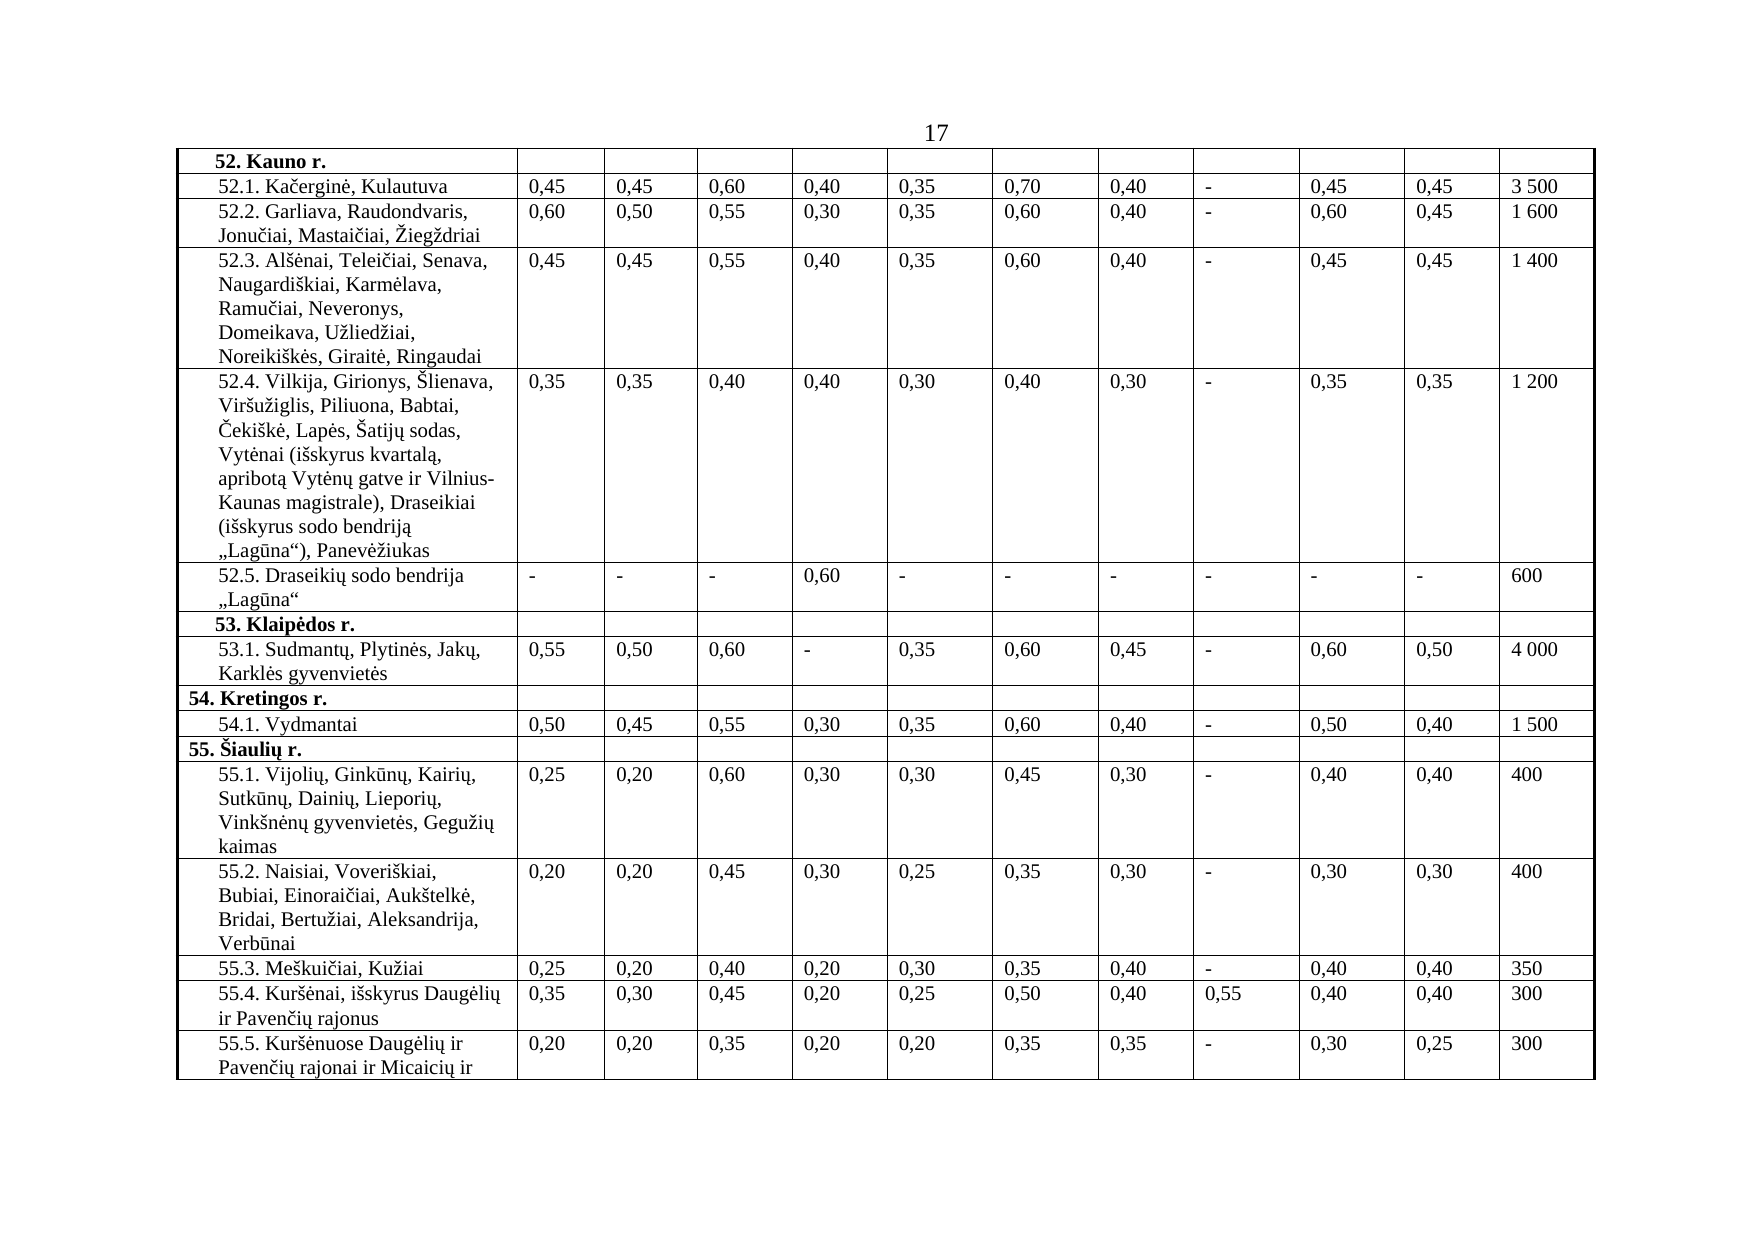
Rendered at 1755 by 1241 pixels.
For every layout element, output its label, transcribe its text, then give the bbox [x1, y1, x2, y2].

table_cell - [1194, 369, 1299, 562]
table_cell 53. Klaipėdos r. [179, 612, 517, 636]
table_cell 0,55 [698, 248, 792, 368]
table_cell [1099, 612, 1193, 636]
table_cell 0,25 [888, 859, 992, 955]
table_cell [888, 612, 992, 636]
table_cell - [793, 637, 887, 685]
table_cell [605, 612, 697, 636]
table_cell 0,45 [698, 981, 792, 1029]
table_cell 0,40 [793, 174, 887, 198]
table_cell [993, 612, 1098, 636]
table_cell 0,60 [993, 711, 1098, 736]
table_cell 0,60 [1300, 637, 1404, 685]
table_cell 1 400 [1500, 248, 1593, 368]
table_cell 0,60 [993, 248, 1098, 368]
table_cell [793, 737, 887, 761]
table_cell 0,20 [605, 762, 697, 858]
table_cell - [1405, 563, 1499, 611]
table_cell 0,25 [518, 762, 604, 858]
table_cell 0,60 [1300, 199, 1404, 247]
table_cell 400 [1500, 762, 1593, 858]
table_cell 0,55 [698, 199, 792, 247]
table_cell [1300, 737, 1404, 761]
table_cell 0,35 [518, 981, 604, 1029]
table_cell - [1194, 956, 1299, 980]
table_cell [1194, 149, 1299, 173]
table_cell - [1194, 248, 1299, 368]
table_cell 0,35 [1405, 369, 1499, 562]
table_cell [793, 149, 887, 173]
table_cell - [1194, 174, 1299, 198]
table_cell [993, 686, 1098, 710]
table_cell 55.1. Vijolių, Ginkūnų, Kairių, Sutkūnų, Dainių, Lieporių, Vinkšnėnų gyvenvietės, Gegužių kaimas [179, 762, 517, 858]
table_cell [698, 686, 792, 710]
table_cell [793, 612, 887, 636]
table_cell - [1194, 1031, 1299, 1079]
table_cell - [1194, 762, 1299, 858]
table_cell 0,20 [793, 981, 887, 1029]
table_cell [605, 149, 697, 173]
table_cell 0,40 [1099, 956, 1193, 980]
table_cell 0,30 [793, 199, 887, 247]
table_cell 0,40 [793, 369, 887, 562]
table_cell 0,25 [518, 956, 604, 980]
table_cell [1500, 149, 1593, 173]
table_cell [518, 686, 604, 710]
table_cell 0,45 [605, 174, 697, 198]
table_cell [698, 149, 792, 173]
table_cell [1500, 612, 1593, 636]
table_cell [1300, 612, 1404, 636]
table_cell 0,55 [518, 637, 604, 685]
table_cell 0,50 [993, 981, 1098, 1029]
table_cell 0,40 [1405, 711, 1499, 736]
table_cell 0,45 [1405, 248, 1499, 368]
table_cell 0,30 [605, 981, 697, 1029]
table_cell 0,35 [993, 859, 1098, 955]
table_cell 0,30 [1405, 859, 1499, 955]
table_cell 0,30 [1099, 762, 1193, 858]
table_cell 0,40 [1405, 981, 1499, 1029]
table_cell 4 000 [1500, 637, 1593, 685]
table_cell 0,30 [888, 956, 992, 980]
table_cell 0,45 [698, 859, 792, 955]
table_cell 0,20 [793, 1031, 887, 1079]
table_cell 0,35 [1099, 1031, 1193, 1079]
table_cell 0,35 [518, 369, 604, 562]
table_cell 0,45 [605, 711, 697, 736]
table_cell 0,30 [1099, 369, 1193, 562]
table_cell 0,35 [888, 711, 992, 736]
table_cell [1099, 149, 1193, 173]
table_cell [1194, 686, 1299, 710]
table_cell 0,35 [993, 1031, 1098, 1079]
table_cell 0,35 [1300, 369, 1404, 562]
table_cell 0,40 [1099, 199, 1193, 247]
table_cell 0,60 [993, 637, 1098, 685]
table_cell [1194, 612, 1299, 636]
table_cell 0,60 [698, 637, 792, 685]
table_cell - [1194, 637, 1299, 685]
table_cell - [993, 563, 1098, 611]
table_cell [1405, 149, 1499, 173]
table_cell 0,20 [518, 1031, 604, 1079]
table_cell 54.1. Vydmantai [179, 711, 517, 736]
table_cell 55.5. Kuršėnuose Daugėlių ir Pavenčių rajonai ir Micaicių ir [179, 1031, 517, 1079]
table_cell 0,40 [698, 369, 792, 562]
table_cell 0,40 [1405, 956, 1499, 980]
table_cell 0,40 [1099, 174, 1193, 198]
table_cell [518, 612, 604, 636]
table_cell [993, 149, 1098, 173]
table_cell 55.4. Kuršėnai, išskyrus Daugėlių ir Pavenčių rajonus [179, 981, 517, 1029]
table_cell - [698, 563, 792, 611]
table_cell 0,45 [1405, 199, 1499, 247]
table_cell [888, 686, 992, 710]
table_cell 0,30 [888, 369, 992, 562]
table_cell 0,20 [518, 859, 604, 955]
table_cell 53.1. Sudmantų, Plytinės, Jakų, Karklės gyvenvietės [179, 637, 517, 685]
table_cell [698, 737, 792, 761]
table_cell 0,40 [1099, 248, 1193, 368]
table_cell 0,20 [605, 859, 697, 955]
table_cell 0,50 [605, 199, 697, 247]
table_cell 0,50 [1300, 711, 1404, 736]
table_cell 0,50 [1405, 637, 1499, 685]
table_cell 0,45 [518, 174, 604, 198]
table_cell 1 500 [1500, 711, 1593, 736]
table_cell 300 [1500, 1031, 1593, 1079]
table_cell [1500, 737, 1593, 761]
table_cell 0,30 [1300, 859, 1404, 955]
table_cell - [1194, 711, 1299, 736]
table_cell 0,40 [1300, 981, 1404, 1029]
table_cell - [1194, 199, 1299, 247]
table_cell - [888, 563, 992, 611]
table_cell 54. Kretingos r. [179, 686, 517, 710]
table_cell 0,45 [993, 762, 1098, 858]
table_cell 0,25 [1405, 1031, 1499, 1079]
table_cell 52.5. Draseikių sodo bendrija „Lagūna“ [179, 563, 517, 611]
table_cell 1 200 [1500, 369, 1593, 562]
table_cell 0,30 [793, 859, 887, 955]
table_cell [993, 737, 1098, 761]
table_cell [518, 737, 604, 761]
table_cell 0,35 [888, 248, 992, 368]
table_cell [1500, 686, 1593, 710]
table_cell 0,40 [1099, 981, 1193, 1029]
table_cell 0,35 [888, 637, 992, 685]
table_cell [605, 686, 697, 710]
table_cell 0,20 [605, 1031, 697, 1079]
table_cell 0,45 [1099, 637, 1193, 685]
table_cell 0,45 [1300, 174, 1404, 198]
table_cell [888, 149, 992, 173]
table_cell 0,40 [698, 956, 792, 980]
table_cell - [1300, 563, 1404, 611]
table_cell - [518, 563, 604, 611]
table_cell 1 600 [1500, 199, 1593, 247]
table_cell 52.1. Kačerginė, Kulautuva [179, 174, 517, 198]
table_cell 0,40 [793, 248, 887, 368]
table_cell [1300, 149, 1404, 173]
table_cell [1194, 737, 1299, 761]
table_cell 55.2. Naisiai, Voveriškiai, Bubiai, Einoraičiai, Aukštelkė, Bridai, Bertužiai, Aleksandrija, Verbūnai [179, 859, 517, 955]
table_cell 0,35 [888, 174, 992, 198]
table_cell [698, 612, 792, 636]
table_cell 0,60 [698, 762, 792, 858]
table_cell 0,20 [888, 1031, 992, 1079]
table_cell 300 [1500, 981, 1593, 1029]
table_cell [605, 737, 697, 761]
table_cell 0,40 [1099, 711, 1193, 736]
table_cell - [1099, 563, 1193, 611]
table_cell 0,35 [698, 1031, 792, 1079]
table_cell 0,50 [605, 637, 697, 685]
table_cell 0,40 [1300, 762, 1404, 858]
table_cell [1405, 612, 1499, 636]
table_cell 55. Šiaulių r. [179, 737, 517, 761]
table_cell 52.2. Garliava, Raudondvaris, Jonučiai, Mastaičiai, Žiegždriai [179, 199, 517, 247]
table_cell [888, 737, 992, 761]
table_cell 0,60 [518, 199, 604, 247]
table_cell 0,50 [518, 711, 604, 736]
table_cell [1300, 686, 1404, 710]
table_cell 55.3. Meškuičiai, Kužiai [179, 956, 517, 980]
table_cell 0,30 [793, 762, 887, 858]
table_cell - [1194, 563, 1299, 611]
table_cell 600 [1500, 563, 1593, 611]
table_cell 52.4. Vilkija, Girionys, Šlienava, Viršužiglis, Piliuona, Babtai, Čekiškė, Lapės, Šatijų sodas, Vytėnai (išskyrus kvartalą, apribotą Vytėnų gatve ir Vilnius-Kaunas magistrale), Draseikiai (išskyrus sodo bendriją „Lagūna“), Panevėžiukas [179, 369, 517, 562]
table_cell 0,70 [993, 174, 1098, 198]
table_cell [793, 686, 887, 710]
table_cell 0,30 [1099, 859, 1193, 955]
table_cell 0,60 [993, 199, 1098, 247]
table_cell 0,35 [605, 369, 697, 562]
table_cell 0,35 [993, 956, 1098, 980]
table_cell 0,45 [605, 248, 697, 368]
table_cell [1405, 737, 1499, 761]
table_cell 350 [1500, 956, 1593, 980]
table_cell 0,55 [698, 711, 792, 736]
table_cell 0,40 [1300, 956, 1404, 980]
table_cell - [1194, 859, 1299, 955]
table_cell 0,35 [888, 199, 992, 247]
table_cell 0,25 [888, 981, 992, 1029]
table_cell 3 500 [1500, 174, 1593, 198]
table_cell 0,55 [1194, 981, 1299, 1029]
table_cell [1099, 686, 1193, 710]
table_cell 0,30 [793, 711, 887, 736]
table_cell 0,20 [605, 956, 697, 980]
table_cell 0,60 [793, 563, 887, 611]
table_cell 0,30 [1300, 1031, 1404, 1079]
table_cell 400 [1500, 859, 1593, 955]
table_cell 0,45 [1300, 248, 1404, 368]
table_cell 0,20 [793, 956, 887, 980]
table_cell - [605, 563, 697, 611]
table_cell [518, 149, 604, 173]
table_cell 0,30 [888, 762, 992, 858]
table_cell 0,40 [993, 369, 1098, 562]
table_cell [1099, 737, 1193, 761]
table_cell 0,60 [698, 174, 792, 198]
table_cell 0,45 [518, 248, 604, 368]
table_cell 0,40 [1405, 762, 1499, 858]
table_cell 0,45 [1405, 174, 1499, 198]
table_cell 52.3. Alšėnai, Teleičiai, Senava, Naugardiškiai, Karmėlava, Ramučiai, Neveronys, Domeikava, Užliedžiai, Noreikiškės, Giraitė, Ringaudai [179, 248, 517, 368]
table_cell 52. Kauno r. [179, 149, 517, 173]
table_cell [1405, 686, 1499, 710]
